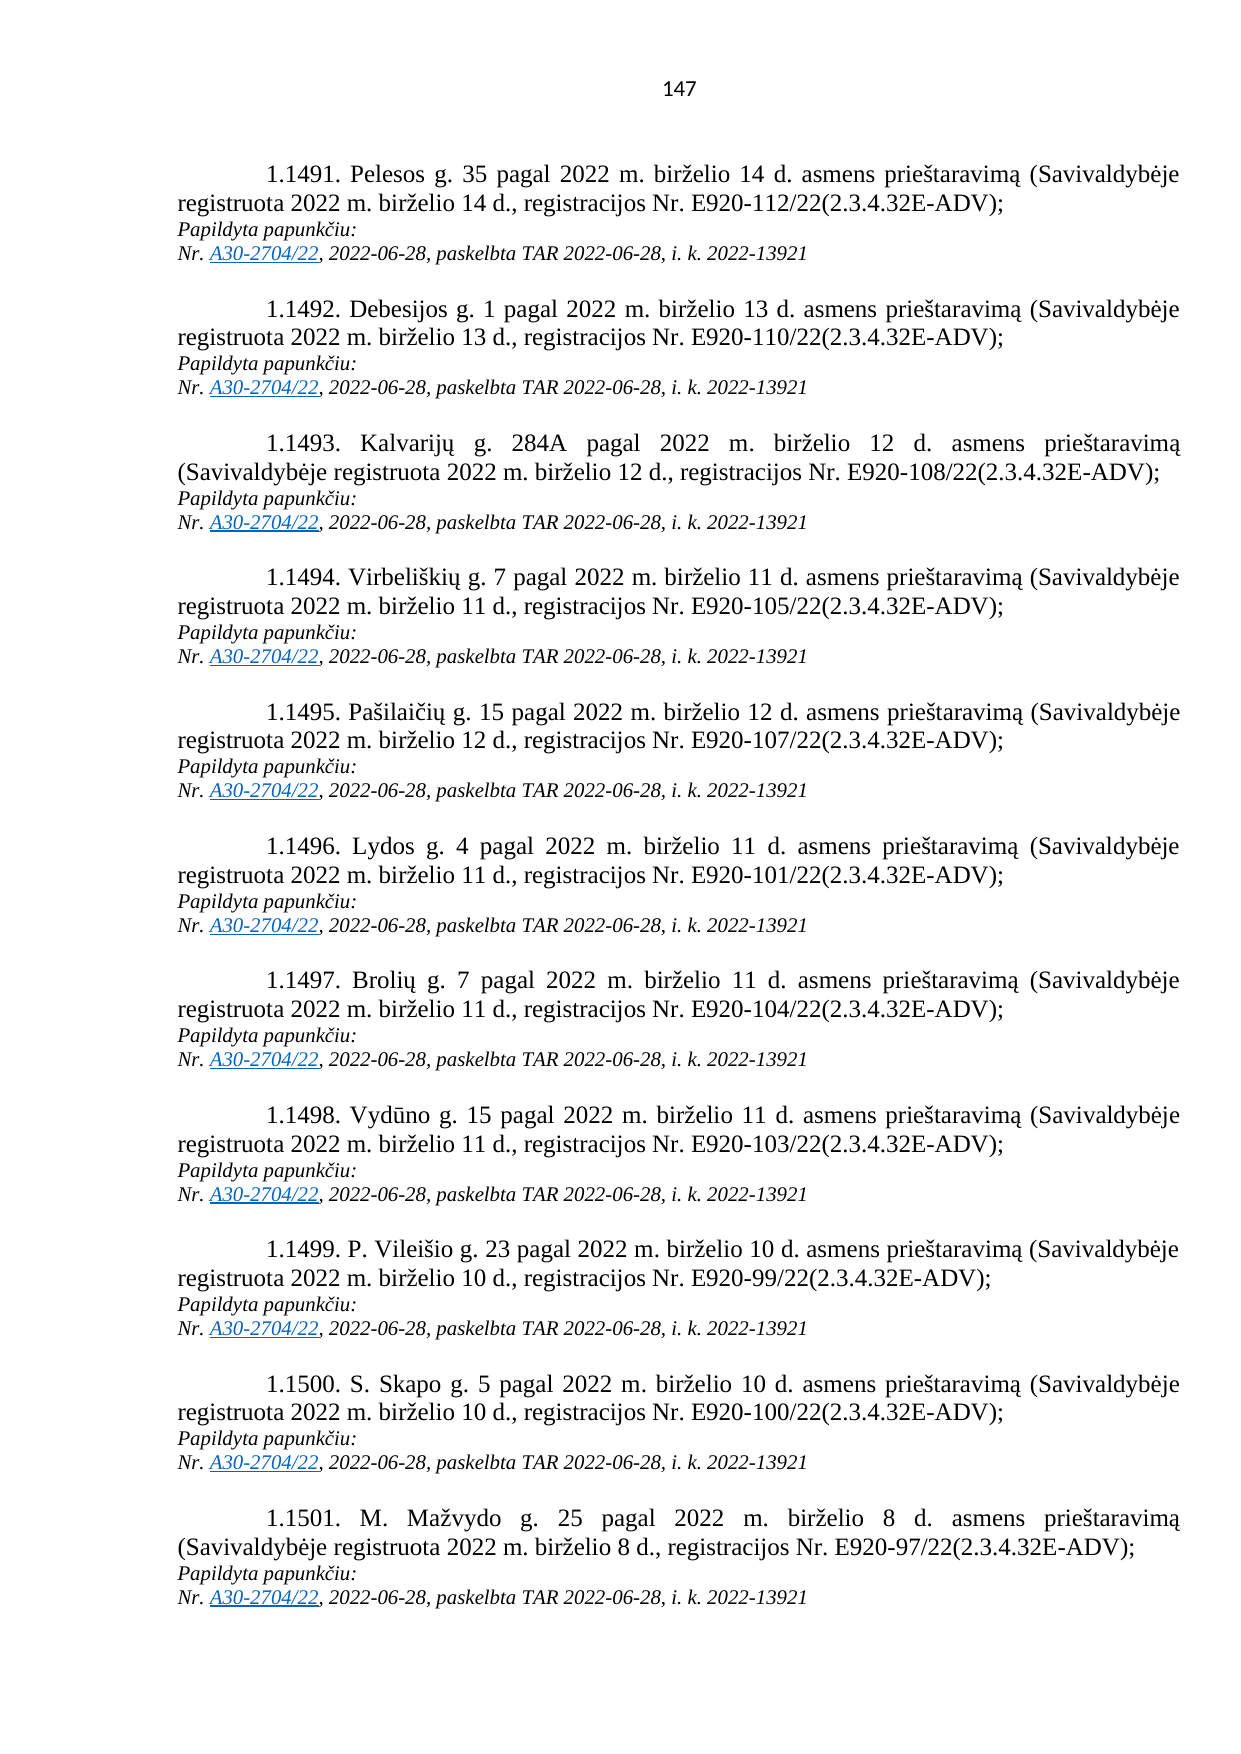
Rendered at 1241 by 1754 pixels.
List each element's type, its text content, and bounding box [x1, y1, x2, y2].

text Papildyta papunkčiu: [177, 217, 1181, 241]
text 1.1491. Pelesos g. 35 pagal 2022 m. birželio 14 d. asmens prieštaravimą (Savivaldybėje registruota 2022 m. birželio 14 d., registracijos Nr. E920-112/22(2.3.4.32E-ADV); [177, 159, 1181, 217]
text Papildyta papunkčiu: [177, 754, 1181, 778]
text Papildyta papunkčiu: [177, 1023, 1181, 1047]
text Nr. A30-2704/22, 2022-06-28, paskelbta TAR 2022-06-28, i. k. 2022-13921 [177, 375, 1181, 399]
text 1.1500. S. Skapo g. 5 pagal 2022 m. birželio 10 d. asmens prieštaravimą (Savivaldybėje registruota 2022 m. birželio 10 d., registracijos Nr. E920-100/22(2.3.4.32E-ADV); [177, 1369, 1181, 1426]
text Papildyta papunkčiu: [177, 1292, 1181, 1316]
text Nr. A30-2704/22, 2022-06-28, paskelbta TAR 2022-06-28, i. k. 2022-13921 [177, 778, 1181, 802]
text Papildyta papunkčiu: [177, 620, 1181, 644]
text Nr. A30-2704/22, 2022-06-28, paskelbta TAR 2022-06-28, i. k. 2022-13921 [177, 1450, 1181, 1474]
text 1.1496. Lydos g. 4 pagal 2022 m. birželio 11 d. asmens prieštaravimą (Savivaldybėje registruota 2022 m. birželio 11 d., registracijos Nr. E920-101/22(2.3.4.32E-ADV); [177, 831, 1181, 889]
text 1.1492. Debesijos g. 1 pagal 2022 m. birželio 13 d. asmens prieštaravimą (Savivaldybėje registruota 2022 m. birželio 13 d., registracijos Nr. E920-110/22(2.3.4.32E-ADV); [177, 294, 1181, 351]
text 1.1495. Pašilaičių g. 15 pagal 2022 m. birželio 12 d. asmens prieštaravimą (Savivaldybėje registruota 2022 m. birželio 12 d., registracijos Nr. E920-107/22(2.3.4.32E-ADV); [177, 697, 1181, 754]
text Papildyta papunkčiu: [177, 486, 1181, 510]
text Papildyta papunkčiu: [177, 1561, 1181, 1585]
text 1.1493. Kalvarijų g. 284A pagal 2022 m. birželio 12 d. asmens prieštaravimą (Savivaldybėje registruota 2022 m. birželio 12 d., registracijos Nr. E920-108/22(2.3.4.32E-ADV); [177, 428, 1181, 486]
text 1.1501. M. Mažvydo g. 25 pagal 2022 m. birželio 8 d. asmens prieštaravimą (Savivaldybėje registruota 2022 m. birželio 8 d., registracijos Nr. E920-97/22(2.3.4.32E-ADV); [177, 1503, 1181, 1561]
text Nr. A30-2704/22, 2022-06-28, paskelbta TAR 2022-06-28, i. k. 2022-13921 [177, 913, 1181, 937]
text Nr. A30-2704/22, 2022-06-28, paskelbta TAR 2022-06-28, i. k. 2022-13921 [177, 1316, 1181, 1340]
text Nr. A30-2704/22, 2022-06-28, paskelbta TAR 2022-06-28, i. k. 2022-13921 [177, 644, 1181, 668]
text Nr. A30-2704/22, 2022-06-28, paskelbta TAR 2022-06-28, i. k. 2022-13921 [177, 1182, 1181, 1206]
text Papildyta papunkčiu: [177, 889, 1181, 913]
text Papildyta papunkčiu: [177, 1157, 1181, 1182]
text Nr. A30-2704/22, 2022-06-28, paskelbta TAR 2022-06-28, i. k. 2022-13921 [177, 1047, 1181, 1071]
text Papildyta papunkčiu: [177, 351, 1181, 375]
text 1.1494. Virbeliškių g. 7 pagal 2022 m. birželio 11 d. asmens prieštaravimą (Savivaldybėje registruota 2022 m. birželio 11 d., registracijos Nr. E920-105/22(2.3.4.32E-ADV); [177, 562, 1181, 620]
text 1.1497. Brolių g. 7 pagal 2022 m. birželio 11 d. asmens prieštaravimą (Savivaldybėje registruota 2022 m. birželio 11 d., registracijos Nr. E920-104/22(2.3.4.32E-ADV); [177, 966, 1181, 1023]
text Nr. A30-2704/22, 2022-06-28, paskelbta TAR 2022-06-28, i. k. 2022-13921 [177, 510, 1181, 534]
text 1.1498. Vydūno g. 15 pagal 2022 m. birželio 11 d. asmens prieštaravimą (Savivaldybėje registruota 2022 m. birželio 11 d., registracijos Nr. E920-103/22(2.3.4.32E-ADV); [177, 1100, 1181, 1157]
text 1.1499. P. Vileišio g. 23 pagal 2022 m. birželio 10 d. asmens prieštaravimą (Savivaldybėje registruota 2022 m. birželio 10 d., registracijos Nr. E920-99/22(2.3.4.32E-ADV); [177, 1234, 1181, 1292]
text Papildyta papunkčiu: [177, 1426, 1181, 1450]
text Nr. A30-2704/22, 2022-06-28, paskelbta TAR 2022-06-28, i. k. 2022-13921 [177, 1585, 1181, 1609]
text Nr. A30-2704/22, 2022-06-28, paskelbta TAR 2022-06-28, i. k. 2022-13921 [177, 241, 1181, 265]
